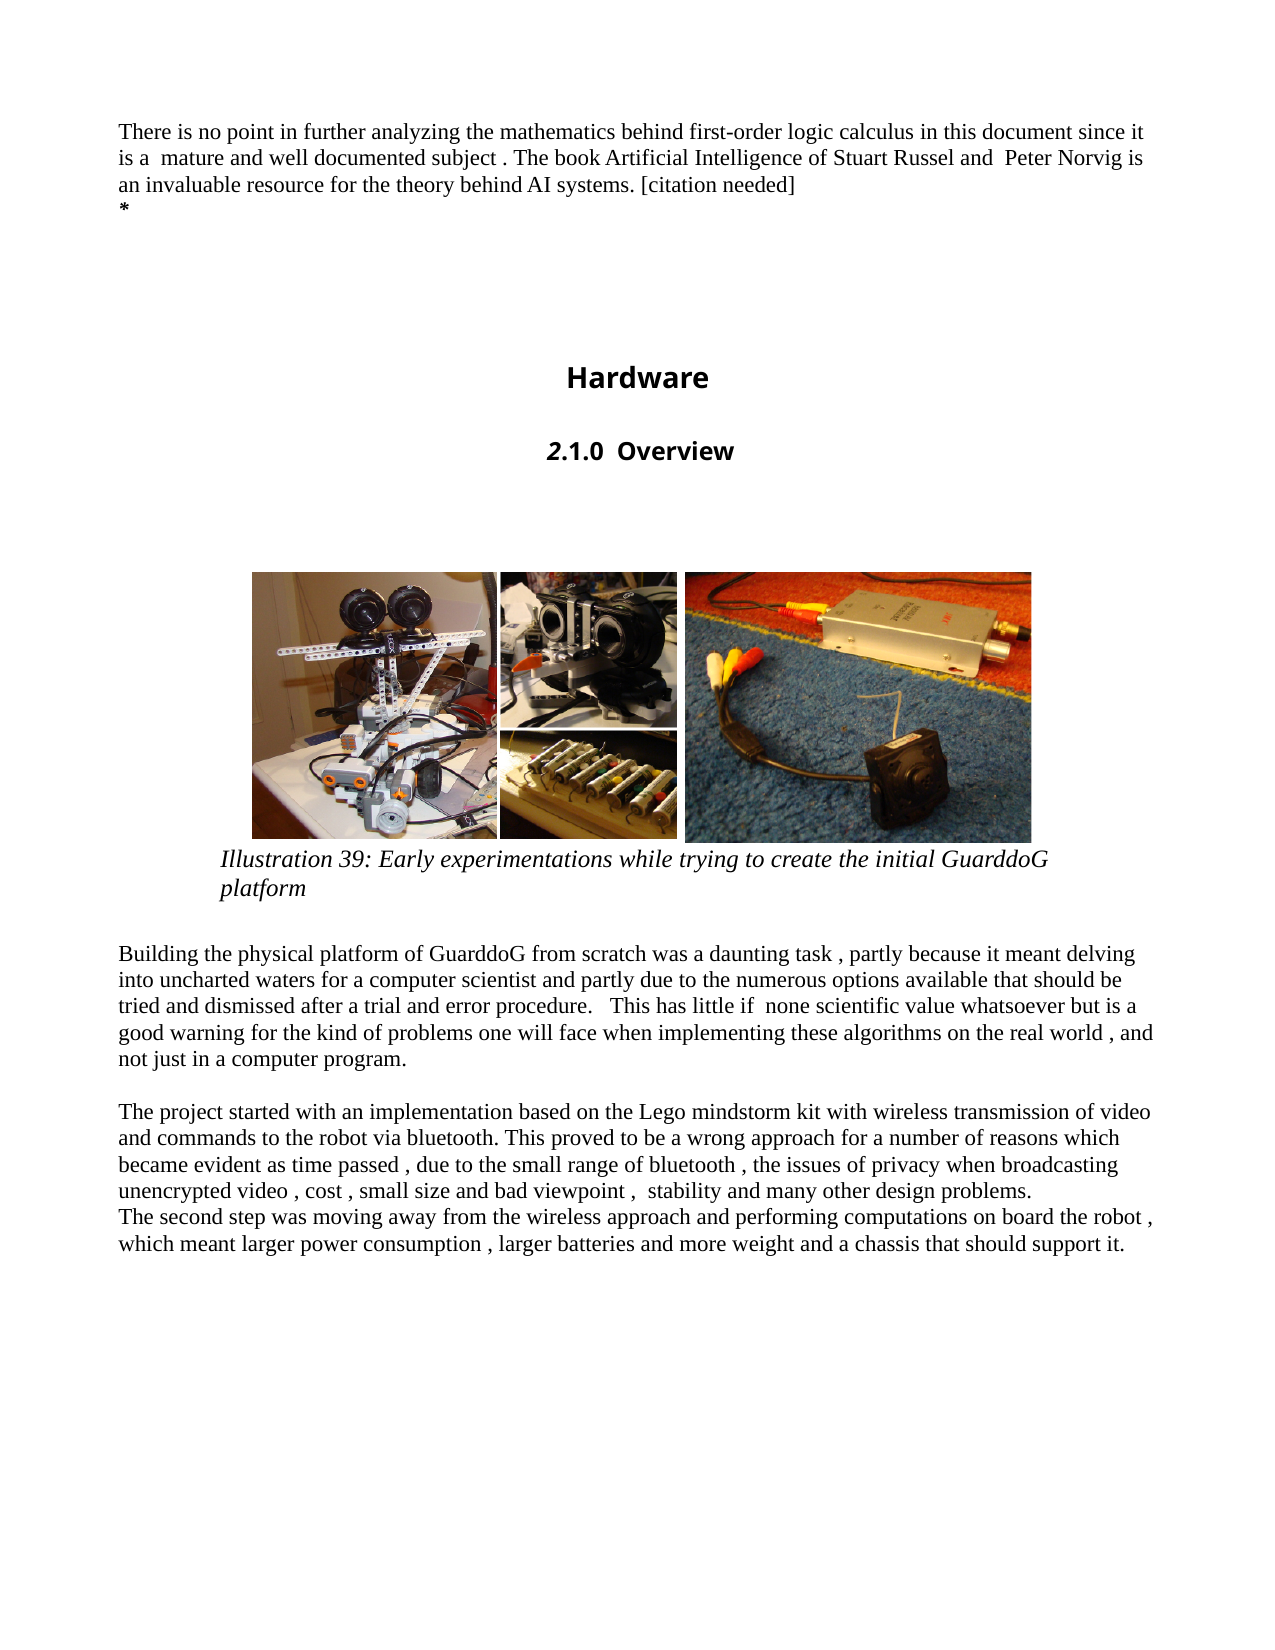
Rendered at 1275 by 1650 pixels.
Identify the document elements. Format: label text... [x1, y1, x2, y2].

text The project started with an implementation based on the Lego mindstorm kit with wireless transmission of video and commands to the robot via bluetooth. This proved to be a wrong approach for a number of reasons which became evident as time passed , due to the small range of bluetooth , the issues of privacy when broadcasting unencrypted video , cost , small size and bad viewpoint , stability and many other design problems. [118, 1098, 1157, 1203]
text Building the physical platform of GuarddoG from scratch was a daunting task , partly because it meant delving into uncharted waters for a computer scientist and partly due to the numerous options available that should be tried and dismissed after a trial and error procedure. This has little if none scientific value whatsoever but is a good warning for the kind of problems one will face when implementing these algorithms on the real world , and not just in a computer program. [118, 940, 1157, 1098]
text Hardware [118, 357, 1157, 397]
text The second step was moving away from the wireless approach and performing computations on board the robot , which meant larger power consumption , larger batteries and more weight and a chassis that should support it. [118, 1203, 1157, 1256]
text Illustration 39: Early experimentations while trying to create the initial GuarddoG platform [220, 844, 1055, 902]
text * [118, 197, 1157, 221]
text There is no point in further analyzing the mathematics behind first-order logic calculus in this document since it is a mature and well documented subject . The book Artificial Intelligence of Stuart Russel and Peter Norvig is an invaluable resource for the theory behind AI systems. [citation needed] [118, 118, 1157, 197]
text 2.1.0 Overview [118, 434, 1157, 468]
picture [246, 572, 1032, 844]
